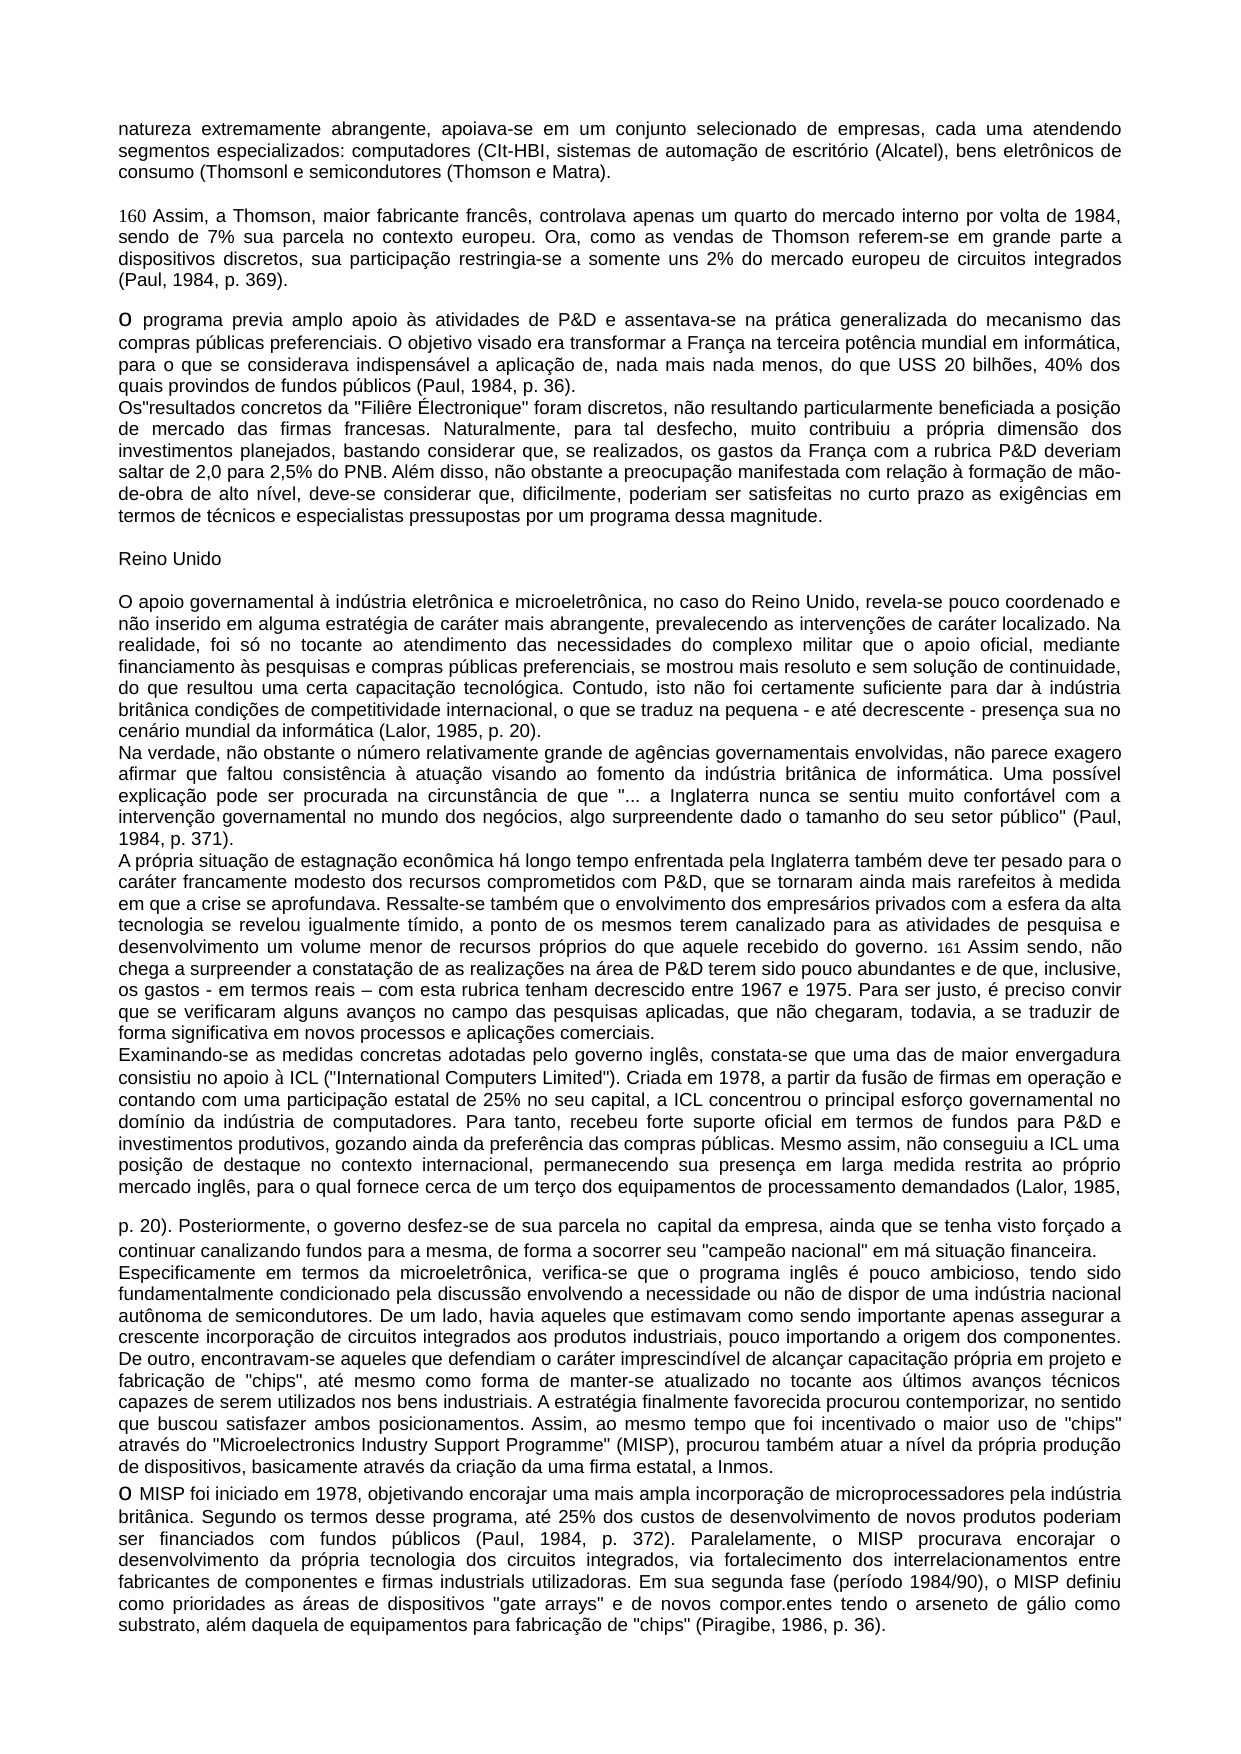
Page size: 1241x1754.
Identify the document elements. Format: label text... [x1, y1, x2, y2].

text natureza extremamente abrangente, apoiava-se em um conjunto selecionado de empresas, cada uma atendendo segmentos especializados: computadores (CIt-HBI, sistemas de automação de escritório (Alcatel), bens eletrônicos de consumo (Thomsonl e semicondutores (Thomson e Matra). [118, 118, 1122, 183]
text O apoio governamental à indústria eletrônica e microeletrônica, no caso do Reino Unido, revela-se pouco coordenado e não inserido em alguma estratégia de caráter mais abrangente, prevalecendo as intervenções de caráter localizado. Na realidade, foi só no tocante ao atendimento das necessidades do complexo militar que o apoio oficial, mediante financiamento às pesquisas e compras públicas preferenciais, se mostrou mais resoluto e sem solução de continuidade, do que resultou uma certa capacitação tecnológica. Contudo, isto não foi certamente suficiente para dar à indústria britânica condições de competitividade internacional, o que se traduz na pequena - e até decrescente - presença sua no cenário mundial da informática (Lalor, 1985, p. 20). [118, 591, 1122, 742]
text Os"resultados concretos da "Filiêre Électronique" foram discretos, não resultando particularmente beneficiada a posição de mercado das firmas francesas. Naturalmente, para tal desfecho, muito contribuiu a própria dimensão dos investimentos planejados, bastando considerar que, se realizados, os gastos da França com a rubrica P&D deveriam saltar de 2,0 para 2,5% do PNB. Além disso, não obstante a preocupação manifestada com relação à formação de mão-de-obra de alto nível, deve-se considerar que, dificilmente, poderiam ser satisfeitas no curto prazo as exigências em termos de técnicos e especialistas pressupostas por um programa dessa magnitude. [118, 397, 1122, 526]
text 160 Assim, a Thomson, maior fabricante francês, controlava apenas um quarto do mercado interno por volta de 1984, sendo de 7% sua parcela no contexto europeu. Ora, como as vendas de Thomson referem-se em grande parte a dispositivos discretos, sua participação restringia-se a somente uns 2% do mercado europeu de circuitos integrados (Paul, 1984, p. 369). [118, 204, 1122, 291]
text Especificamente em termos da microeletrônica, verifica-se que o programa inglês é pouco ambicioso, tendo sido fundamentalmente condicionado pela discussão envolvendo a necessidade ou não de dispor de uma indústria nacional autônoma de semicondutores. De um lado, havia aqueles que estimavam como sendo importante apenas assegurar a crescente incorporação de circuitos integrados aos produtos industriais, pouco importando a origem dos componentes. De outro, encontravam-se aqueles que defendiam o caráter imprescindível de alcançar capacitação própria em projeto e fabricação de "chips", até mesmo como forma de manter-se atualizado no tocante aos últimos avanços técnicos capazes de serem utilizados nos bens industriais. A estratégia finalmente favorecida procurou contemporizar, no sentido que buscou satisfazer ambos posicionamentos. Assim, ao mesmo tempo que foi incentivado o maior uso de "chips" através do "Microelectronics Industry Support Programme" (MISP), procurou também atuar a nível da própria produção de dispositivos, basicamente através da criação da uma firma estatal, a Inmos. [118, 1262, 1122, 1477]
text o MISP foi iniciado em 1978, objetivando encorajar uma mais ampla incorporação de microprocessadores pela indústria britânica. Segundo os termos desse programa, até 25% dos custos de desenvolvimento de novos produtos poderiam ser financiados com fundos públicos (Paul, 1984, p. 372). Paralelamente, o MISP procurava encorajar o desenvolvimento da própria tecnologia dos circuitos integrados, via fortalecimento dos interrelacionamentos entre fabricantes de componentes e firmas industrials utilizadoras. Em sua segunda fase (período 1984/90), o MISP definiu como prioridades as áreas de dispositivos "gate arrays" e de novos compor.entes tendo o arseneto de gálio como substrato, além daquela de equipamentos para fabricação de "chips" (Piragibe, 1986, p. 36). [118, 1477, 1122, 1635]
text A própria situação de estagnação econômica há longo tempo enfrentada pela Inglaterra também deve ter pesado para o caráter francamente modesto dos recursos comprometidos com P&D, que se tornaram ainda mais rarefeitos à medida em que a crise se aprofundava. Ressalte-se também que o envolvimento dos empresários privados com a esfera da alta tecnologia se revelou igualmente tímido, a ponto de os mesmos terem canalizado para as atividades de pesquisa e desenvolvimento um volume menor de recursos próprios do que aquele recebido do governo. 161 Assim sendo, não chega a surpreender a constatação de as realizações na área de P&D terem sido pouco abundantes e de que, inclusive, os gastos - em termos reais – com esta rubrica tenham decrescido entre 1967 e 1975. Para ser justo, é preciso convir que se verificaram alguns avanços no campo das pesquisas aplicadas, que não chegaram, todavia, a se traduzir de forma significativa em novos processos e aplicações comerciais. [118, 849, 1122, 1043]
text Na verdade, não obstante o número relativamente grande de agências governamentais envolvidas, não parece exagero afirmar que faltou consistência à atuação visando ao fomento da indústria britânica de informática. Uma possível explicação pode ser procurada na circunstância de que "... a Inglaterra nunca se sentiu muito confortável com a intervenção governamental no mundo dos negócios, algo surpreendente dado o tamanho do seu setor público" (Paul, 1984, p. 371). [118, 742, 1122, 849]
text o programa previa amplo apoio às atividades de P&D e assentava-se na prática generalizada do mecanismo das compras públicas preferenciais. O objetivo visado era transformar a França na terceira potência mundial em informática, para o que se considerava indispensável a aplicação de, nada mais nada menos, do que USS 20 bilhões, 40% dos quais provindos de fundos públicos (Paul, 1984, p. 36). [118, 303, 1122, 397]
text posição de destaque no contexto internacional, permanecendo sua presença em larga medida restrita ao próprio mercado inglês, para o qual fornece cerca de um terço dos equipamentos de processamento demandados (Lalor, 1985, p. 20). Posteriormente, o governo desfez-se de sua parcela no capital da empresa, ainda que se tenha visto forçado a continuar canalizando fundos para a mesma, de forma a socorrer seu "campeão nacional" em má situação financeira. [118, 1154, 1122, 1262]
text Examinando-se as medidas concretas adotadas pelo governo inglês, constata-se que uma das de maior envergadura consistiu no apoio à ICL ("International Computers Limited"). Criada em 1978, a partir da fusão de firmas em operação e contando com uma participação estatal de 25% no seu capital, a ICL concentrou o principal esforço governamental no domínio da indústria de computadores. Para tanto, recebeu forte suporte oficial em termos de fundos para P&D e investimentos produtivos, gozando ainda da preferência das compras públicas. Mesmo assim, não conseguiu a ICL uma [118, 1043, 1122, 1154]
text Reino Unido [118, 548, 1122, 569]
